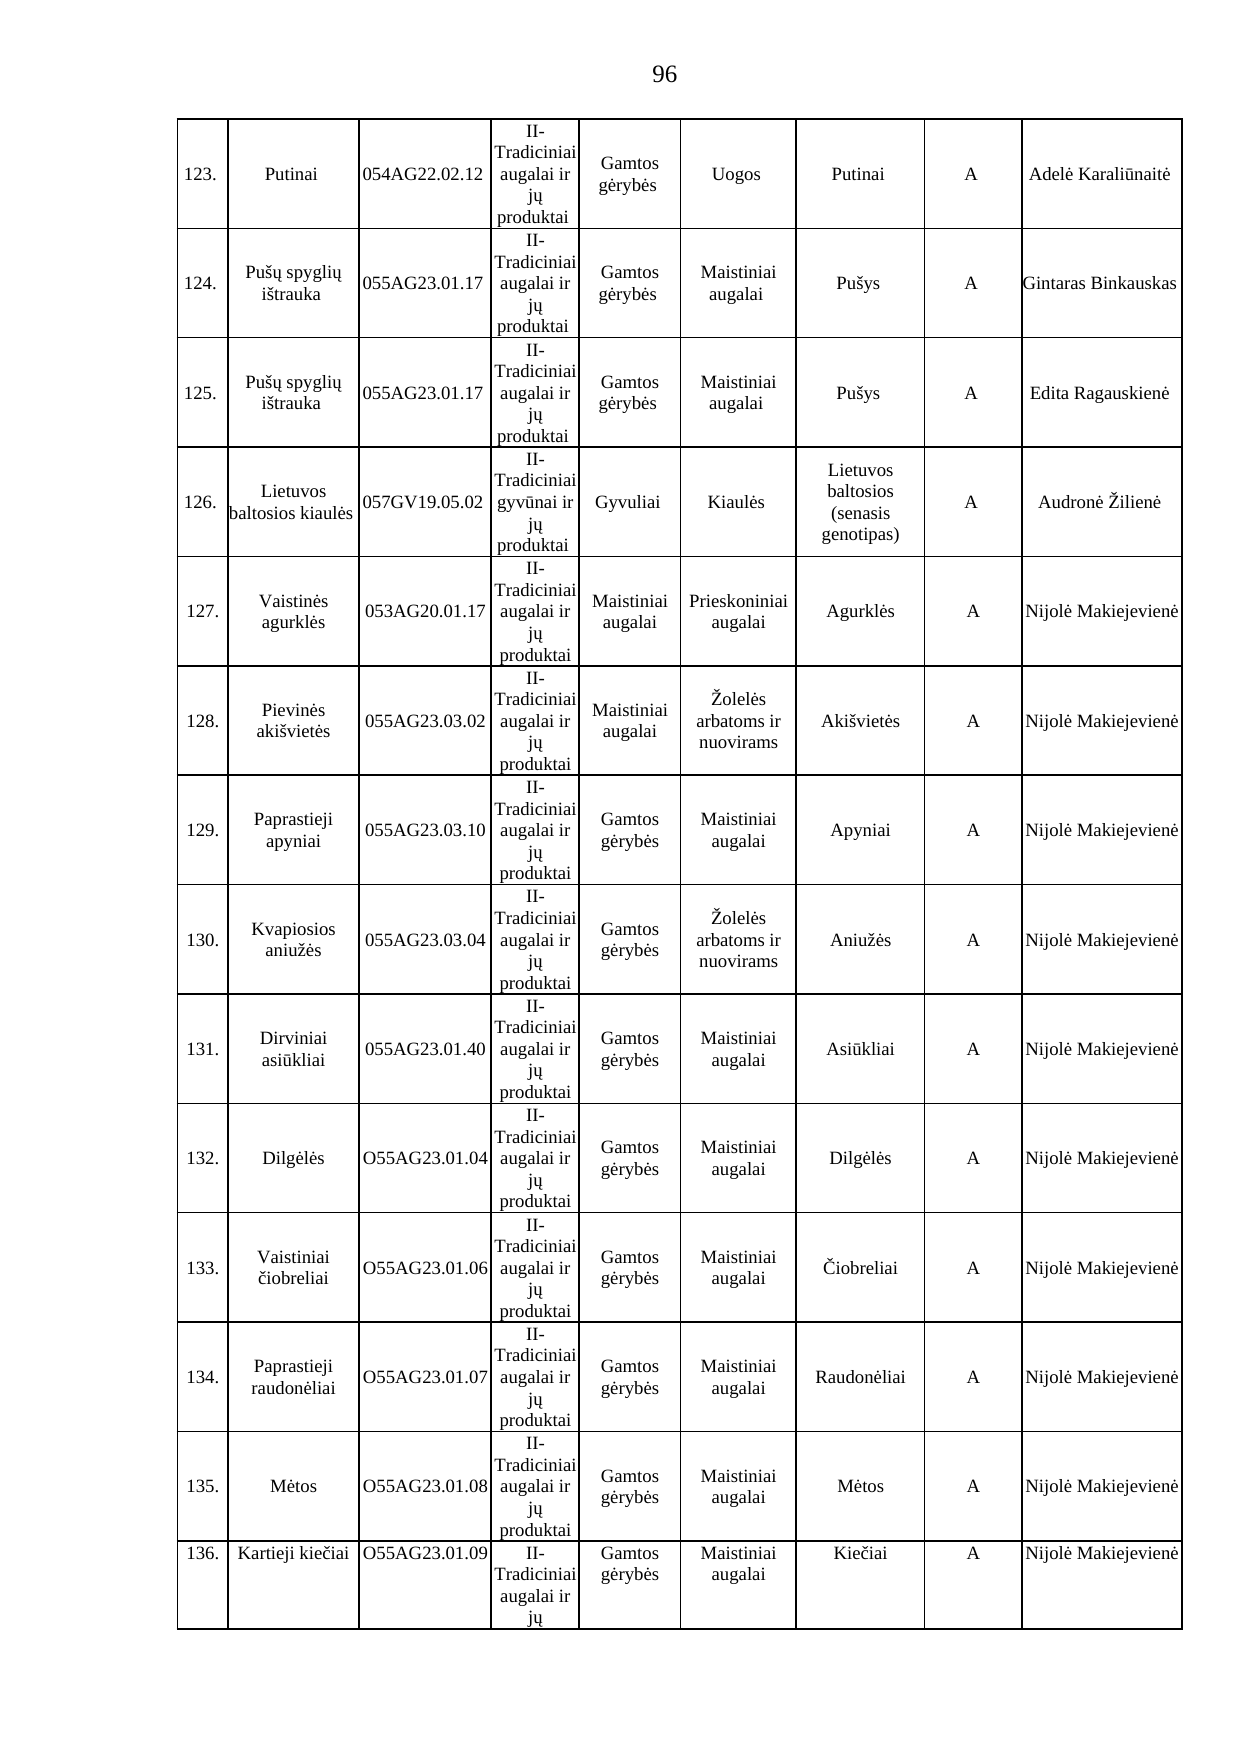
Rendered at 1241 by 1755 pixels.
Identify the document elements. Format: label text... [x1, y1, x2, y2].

table_cell Paprastieji raudonėliai [229, 1323, 358, 1431]
table_cell Gamtos gėrybės [580, 995, 680, 1102]
table_cell Gamtos gėrybės [580, 776, 680, 884]
table_cell A [925, 1213, 1021, 1321]
table_cell Agurklės [797, 557, 924, 665]
table_cell A [925, 557, 1021, 665]
table_cell Uogos [681, 120, 795, 227]
table_cell A [925, 995, 1021, 1102]
table_cell II-Tradiciniai gyvūnai ir jų produktai [492, 448, 578, 556]
table_cell Maistiniai augalai [681, 338, 795, 446]
table_cell 126. [178, 448, 227, 556]
table_cell Maistiniai augalai [580, 557, 680, 665]
table_cell A [925, 776, 1021, 884]
table_cell Čiobreliai [797, 1213, 924, 1321]
table_cell A [925, 1432, 1021, 1540]
table_cell 123. [178, 120, 227, 227]
table_cell Maistiniai augalai [681, 1104, 795, 1212]
table_cell Edita Ragauskienė [1023, 338, 1181, 446]
table_cell Nijolė Makiejevienė [1023, 1432, 1181, 1540]
table_cell Maistiniai augalai [681, 1323, 795, 1431]
table_cell A [925, 885, 1021, 993]
table_cell 057GV19.05.02 [360, 448, 490, 556]
table_cell 127. [178, 557, 227, 665]
table_cell Akišvietės [797, 667, 924, 774]
table_cell Žolelės arbatoms ir nuovirams [681, 667, 795, 774]
table_cell Lietuvos baltosios (senasis genotipas) [797, 448, 924, 556]
table_cell II-Tradiciniai augalai ir jų produktai [492, 229, 578, 337]
table_cell Pušų spyglių ištrauka [229, 338, 358, 446]
table_cell Mėtos [229, 1432, 358, 1540]
table_cell 055AG23.01.17 [360, 229, 490, 337]
table_cell II-Tradiciniai augalai ir jų produktai [492, 1213, 578, 1321]
table_cell 124. [178, 229, 227, 337]
table_cell II-Tradiciniai augalai ir jų produktai [492, 1432, 578, 1540]
table_cell II-Tradiciniai augalai ir jų produktai [492, 776, 578, 884]
table_cell II-Tradiciniai augalai ir jų produktai [492, 1323, 578, 1431]
table_cell 130. [178, 885, 227, 993]
table_cell Vaistiniai čiobreliai [229, 1213, 358, 1321]
table_cell A [925, 1104, 1021, 1212]
table_cell II-Tradiciniai augalai ir jų produktai [492, 885, 578, 993]
table_cell A [925, 120, 1021, 227]
table_cell A [925, 448, 1021, 556]
table_cell Gintaras Binkauskas [1023, 229, 1181, 337]
table_cell Maistiniai augalai [580, 667, 680, 774]
table_cell II-Tradiciniai augalai ir jų produktai [492, 995, 578, 1102]
table_cell 055AG23.01.17 [360, 338, 490, 446]
table_cell 132. [178, 1104, 227, 1212]
table_cell Nijolė Makiejevienė [1023, 1213, 1181, 1321]
table_cell Kiečiai [797, 1542, 924, 1628]
table_cell Dirviniai asiūkliai [229, 995, 358, 1102]
table_cell Maistiniai augalai [681, 995, 795, 1102]
table_cell Nijolė Makiejevienė [1023, 667, 1181, 774]
table_cell Gamtos gėrybės [580, 120, 680, 227]
table_cell Prieskoniniai augalai [681, 557, 795, 665]
table_cell Pušys [797, 338, 924, 446]
table_cell Maistiniai augalai [681, 776, 795, 884]
table_cell Maistiniai augalai [681, 1542, 795, 1628]
table_cell Gamtos gėrybės [580, 1104, 680, 1212]
table_cell A [925, 667, 1021, 774]
table_cell Raudonėliai [797, 1323, 924, 1431]
table_cell O55AG23.01.09 [360, 1542, 490, 1628]
table_cell Pievinės akišvietės [229, 667, 358, 774]
table_cell II-Tradiciniai augalai ir jų produktai [492, 120, 578, 227]
table_cell II-Tradiciniai augalai ir jų produktai [492, 1104, 578, 1212]
table_cell Nijolė Makiejevienė [1023, 557, 1181, 665]
table_cell Lietuvos baltosios kiaulės [229, 448, 358, 556]
table_cell Aniužės [797, 885, 924, 993]
table_cell A [925, 229, 1021, 337]
table_cell Nijolė Makiejevienė [1023, 1323, 1181, 1431]
table_cell Adelė Karaliūnaitė [1023, 120, 1181, 227]
table_cell Nijolė Makiejevienė [1023, 885, 1181, 993]
table_cell 053AG20.01.17 [360, 557, 490, 665]
table_cell Vaistinės agurklės [229, 557, 358, 665]
table_cell 128. [178, 667, 227, 774]
table_cell Gamtos gėrybės [580, 885, 680, 993]
table_cell Dilgėlės [797, 1104, 924, 1212]
table_cell II-Tradiciniai augalai ir jų produktai [492, 667, 578, 774]
table_cell Kvapiosios aniužės [229, 885, 358, 993]
table_cell Maistiniai augalai [681, 1213, 795, 1321]
table_cell A [925, 1542, 1021, 1628]
table_cell 125. [178, 338, 227, 446]
table_cell Dilgėlės [229, 1104, 358, 1212]
table_cell Mėtos [797, 1432, 924, 1540]
table_cell Žolelės arbatoms ir nuovirams [681, 885, 795, 993]
table_cell Nijolė Makiejevienė [1023, 995, 1181, 1102]
table_cell 055AG23.03.04 [360, 885, 490, 993]
table_cell 055AG23.01.40 [360, 995, 490, 1102]
table_cell Kiaulės [681, 448, 795, 556]
table_cell Nijolė Makiejevienė [1023, 776, 1181, 884]
table_cell Maistiniai augalai [681, 229, 795, 337]
table_cell 131. [178, 995, 227, 1102]
table_cell Paprastieji apyniai [229, 776, 358, 884]
table_cell II-Tradiciniai augalai ir jų produktai [492, 557, 578, 665]
table_cell 133. [178, 1213, 227, 1321]
table_cell 129. [178, 776, 227, 884]
table_cell 055AG23.03.02 [360, 667, 490, 774]
table_cell 054AG22.02.12 [360, 120, 490, 227]
table_cell Gamtos gėrybės [580, 1323, 680, 1431]
table_cell 136. [178, 1542, 227, 1628]
table_cell Nijolė Makiejevienė [1023, 1104, 1181, 1212]
table_cell Putinai [229, 120, 358, 227]
table_cell Gamtos gėrybės [580, 338, 680, 446]
table_cell Asiūkliai [797, 995, 924, 1102]
table_cell Gyvuliai [580, 448, 680, 556]
table_cell II-Tradiciniai augalai ir jų [492, 1542, 578, 1628]
table_cell Kartieji kiečiai [229, 1542, 358, 1628]
table_cell A [925, 1323, 1021, 1431]
table_cell O55AG23.01.07 [360, 1323, 490, 1431]
table_cell Maistiniai augalai [681, 1432, 795, 1540]
table_cell O55AG23.01.08 [360, 1432, 490, 1540]
table_cell 135. [178, 1432, 227, 1540]
table_cell Pušys [797, 229, 924, 337]
table_cell Apyniai [797, 776, 924, 884]
table_cell Putinai [797, 120, 924, 227]
table_cell II-Tradiciniai augalai ir jų produktai [492, 338, 578, 446]
table_cell 134. [178, 1323, 227, 1431]
table_cell Gamtos gėrybės [580, 1542, 680, 1628]
table_cell Nijolė Makiejevienė [1023, 1542, 1181, 1628]
table_cell Pušų spyglių ištrauka [229, 229, 358, 337]
table_cell Gamtos gėrybės [580, 1213, 680, 1321]
table_cell Gamtos gėrybės [580, 1432, 680, 1540]
table_cell O55AG23.01.06 [360, 1213, 490, 1321]
table_cell O55AG23.01.04 [360, 1104, 490, 1212]
table_cell Audronė Žilienė [1023, 448, 1181, 556]
table_cell A [925, 338, 1021, 446]
table_cell Gamtos gėrybės [580, 229, 680, 337]
table_cell 055AG23.03.10 [360, 776, 490, 884]
